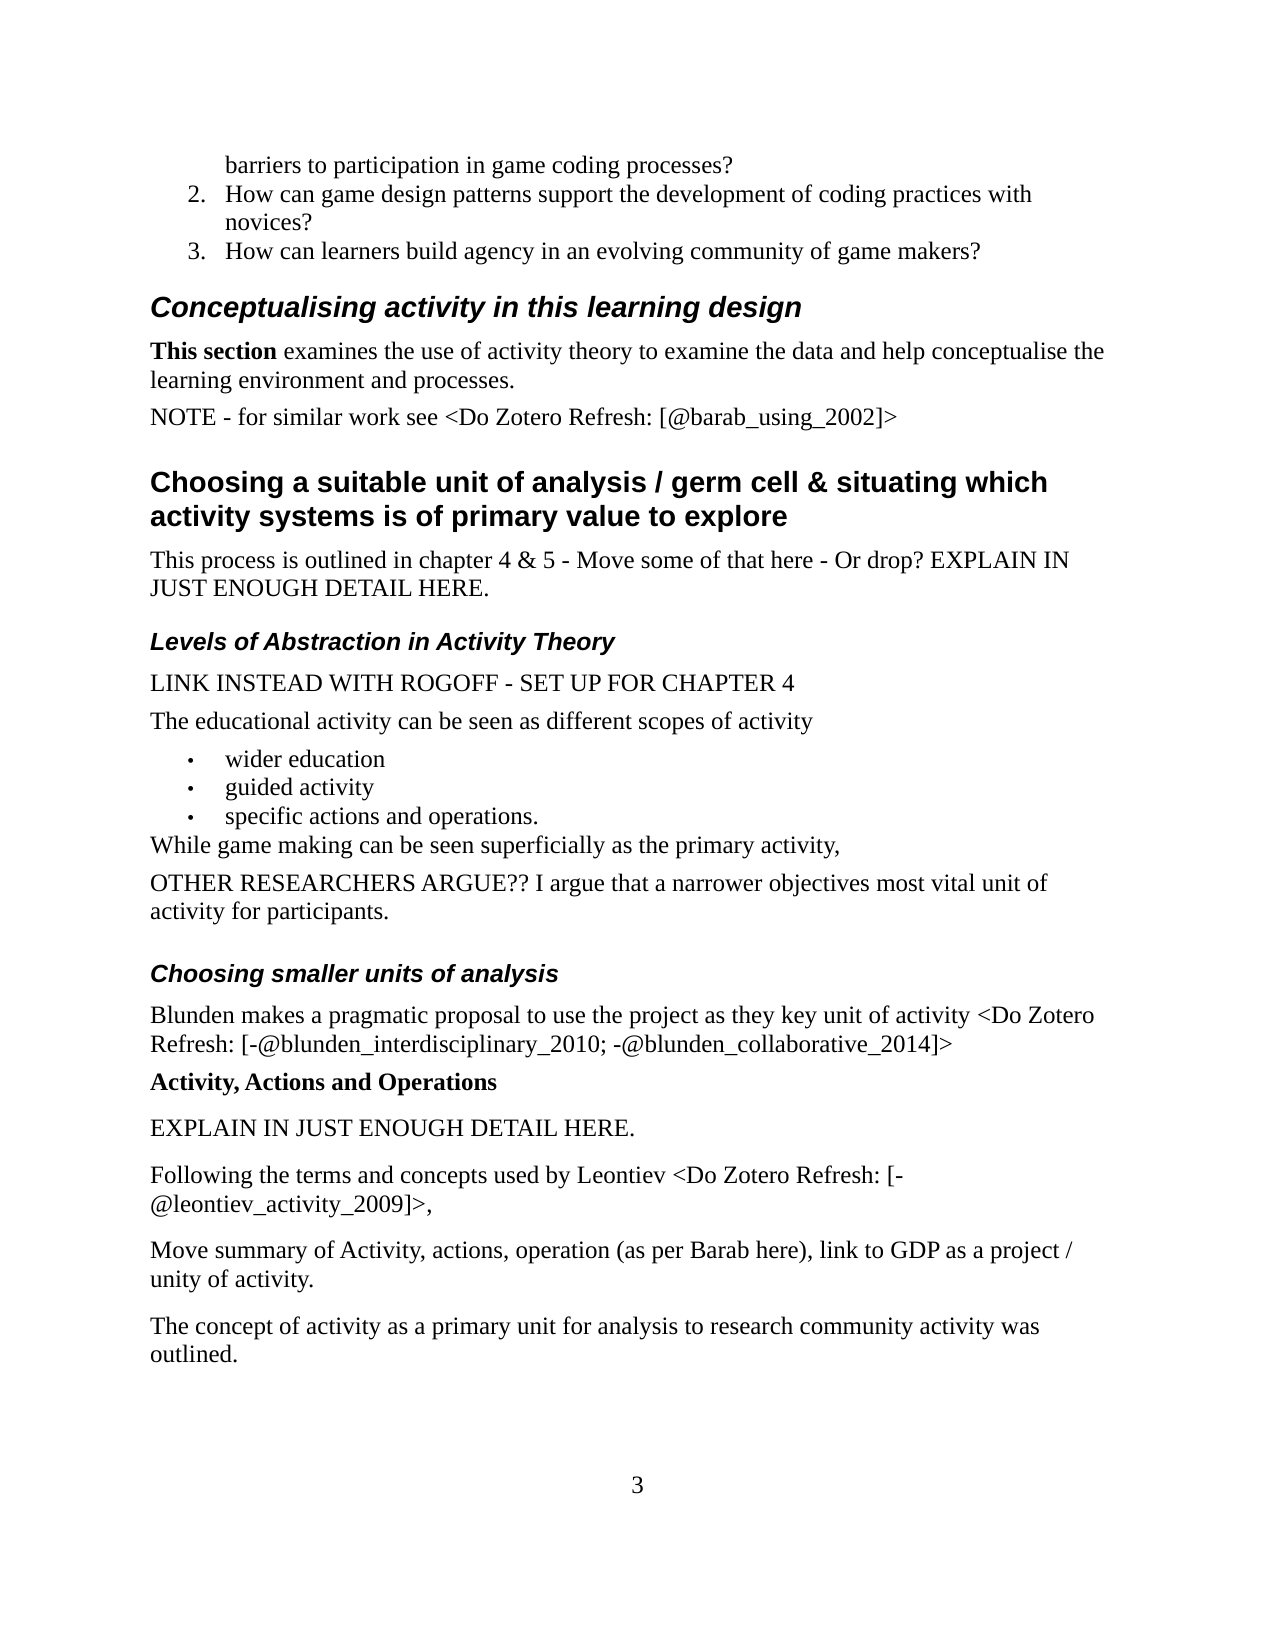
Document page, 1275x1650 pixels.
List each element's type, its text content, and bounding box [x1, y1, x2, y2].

text This section examines the use of activity theory to examine the data and help conceptualise the learning environment and processes. [150, 336, 1125, 393]
text While game making can be seen superficially as the primary activity, [150, 830, 1125, 859]
list How can learners build agency in an evolving community of game makers? [187, 236, 1125, 265]
text NOTE - for similar work see <Do Zotero Refresh: [@barab_using_2002]> [150, 402, 1125, 431]
text Following the terms and concepts used by Leontiev <Do Zotero Refresh: [-@leontiev_activity_2009]>, [150, 1160, 1125, 1217]
subtitle Levels of Abstraction in Activity Theory [150, 627, 1125, 656]
list wider education [187, 744, 1125, 772]
text Blunden makes a pragmatic proposal to use the project as they key unit of activity <Do Zotero Refresh: [-@blunden_interdisciplinary_2010; -@blunden_collaborative_2014]> [150, 1000, 1125, 1058]
list barriers to participation in game coding processes? [187, 150, 1125, 179]
text EXPLAIN IN JUST ENOUGH DETAIL HERE. [150, 1113, 1125, 1142]
text LINK INSTEAD WITH ROGOFF - SET UP FOR CHAPTER 4 [150, 668, 1125, 697]
text Activity, Actions and Operations [150, 1067, 1125, 1095]
text OTHER RESEARCHERS ARGUE?? I argue that a narrower objectives most vital unit of activity for participants. [150, 868, 1125, 925]
list guided activity [187, 772, 1125, 801]
subtitle Choosing a suitable unit of analysis / germ cell & situating which activity systems is of primary value to explore [150, 465, 1125, 532]
text Move summary of Activity, actions, operation (as per Barab here), link to GDP as a project / unity of activity. [150, 1235, 1125, 1293]
list How can game design patterns support the development of coding practices with novices? [187, 179, 1125, 236]
subtitle Choosing smaller units of analysis [150, 959, 1125, 988]
text The concept of activity as a primary unit for analysis to research community activity was outlined. [150, 1311, 1125, 1368]
text This process is outlined in chapter 4 & 5 - Move some of that here - Or drop? EXPLAIN IN JUST ENOUGH DETAIL HERE. [150, 545, 1125, 602]
subtitle Conceptualising activity in this learning design [150, 290, 1125, 323]
text The educational activity can be seen as different scopes of activity [150, 706, 1125, 735]
list specific actions and operations. [187, 801, 1125, 830]
